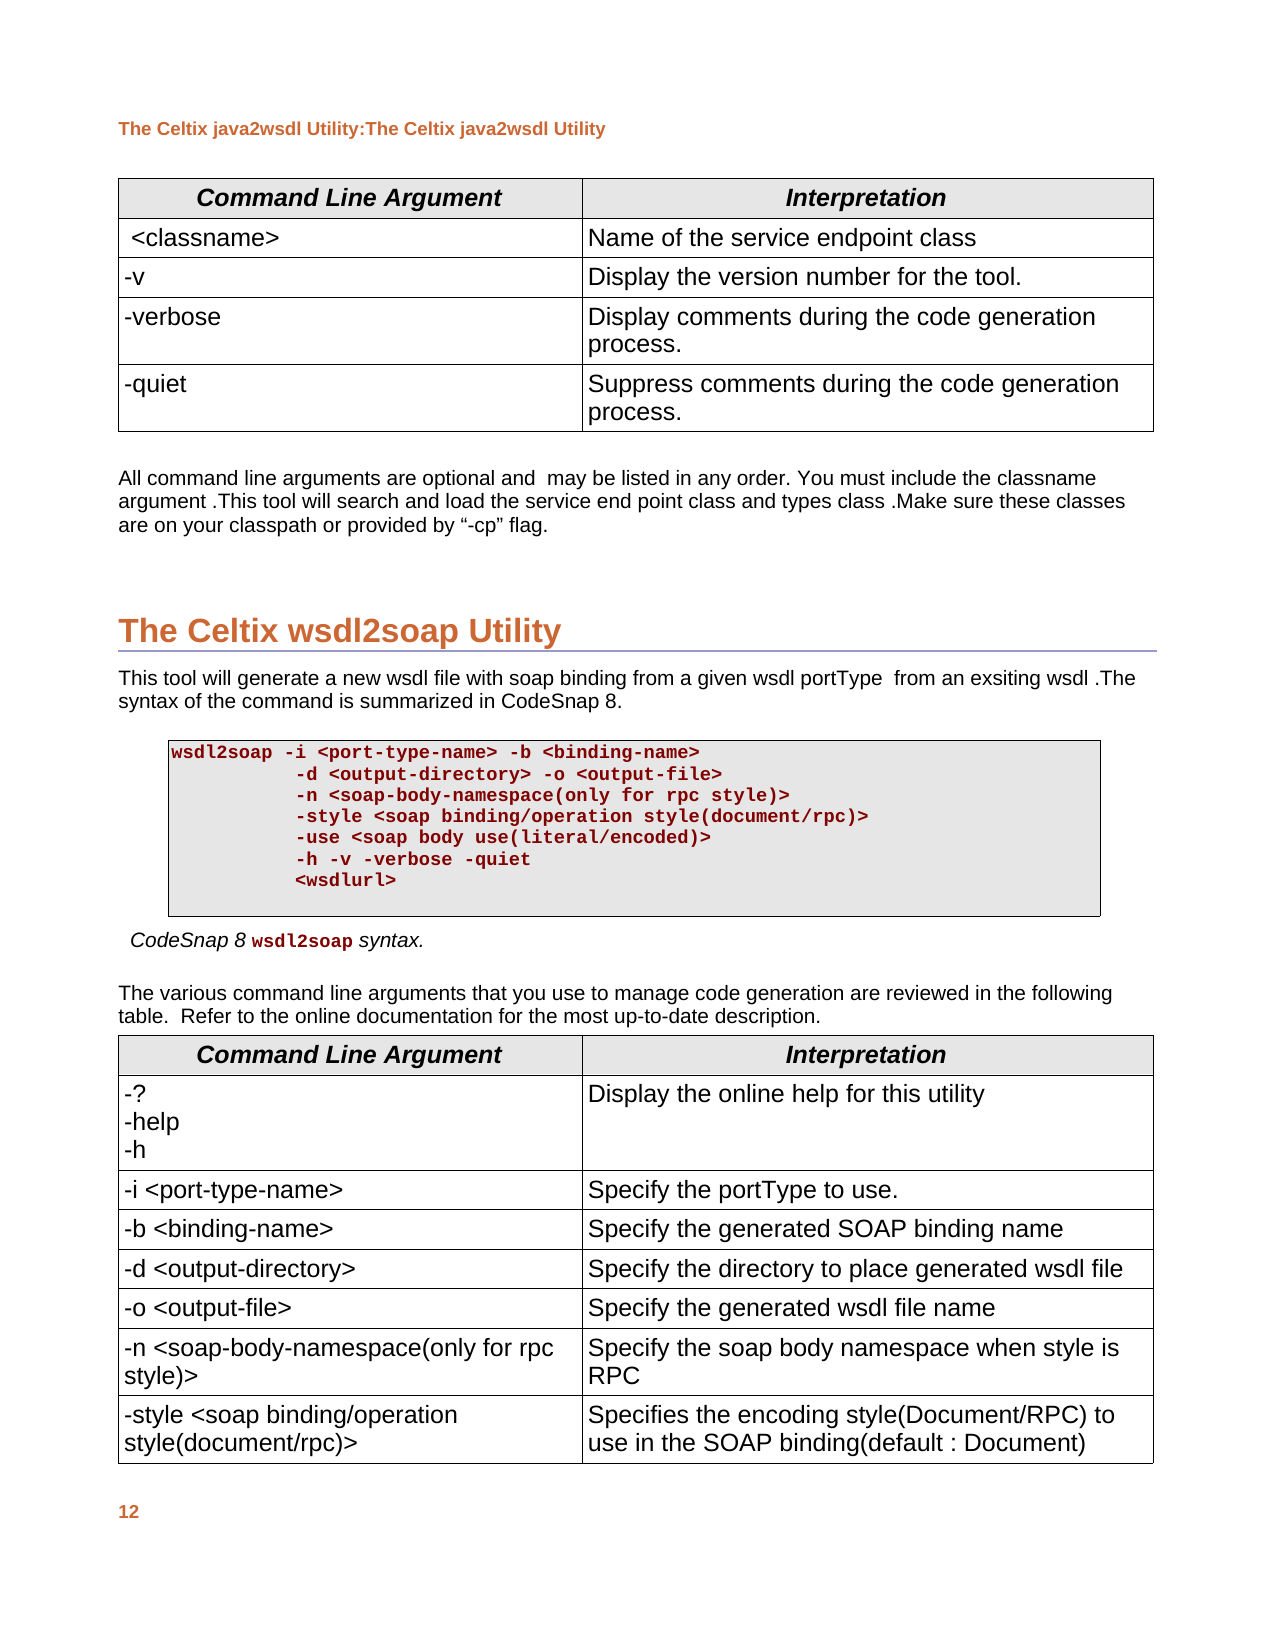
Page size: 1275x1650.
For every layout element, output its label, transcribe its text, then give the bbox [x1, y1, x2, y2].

table_cell Specify the generated SOAP binding name [583, 1210, 1153, 1249]
table_cell Display the online help for this utility [583, 1076, 1153, 1170]
table_cell Specify the directory to place generated wsdl file [583, 1250, 1153, 1288]
table_cell Specifies the encoding style(Document/RPC) to use in the SOAP binding(default : Document) [583, 1396, 1153, 1462]
text CodeSnap 8 wsdl2soap syntax. [130, 929, 1137, 953]
text This tool will generate a new wsdl file with soap binding from a given wsdl portType from an exsiting wsdl .The syntax of the command is summarized in CodeSnap 8. [118, 667, 1157, 713]
table_cell -i <port-type-name> [119, 1171, 582, 1209]
table_cell Suppress comments during the code generation process. [583, 365, 1153, 431]
table_cell <classname> [119, 219, 582, 257]
table_cell -n <soap-body-namespace(only for rpc style)> [119, 1329, 582, 1395]
text The various command line arguments that you use to manage code generation are reviewed in the following table. Refer to the online documentation for the most up-to-date description. [118, 981, 1157, 1027]
subtitle The Celtix wsdl2soap Utility [118, 612, 1157, 650]
table_header Interpretation [583, 179, 1153, 218]
table_cell -d <output-directory> [119, 1250, 582, 1288]
text wsdl2soap -i <port-type-name> -b <binding-name> [169, 741, 1100, 761]
table_cell Name of the service endpoint class [583, 219, 1153, 257]
text -style <soap binding/operation style(document/rpc)> [169, 804, 1100, 825]
text <wsdlurl> [169, 868, 1100, 889]
text -d <output-directory> -o <output-file> [169, 761, 1100, 783]
table_cell -quiet [119, 365, 582, 431]
table_cell -verbose [119, 298, 582, 364]
table_cell -style <soap binding/operation style(document/rpc)> [119, 1396, 582, 1462]
table_header Command Line Argument [119, 179, 582, 218]
table_cell -? -help -h [119, 1076, 582, 1170]
text All command line arguments are optional and may be listed in any order. You must include the classname argument .This tool will search and load the service end point class and types class .Make sure these classes are on your classpath or provided by “-cp” flag. [118, 467, 1157, 537]
table_cell Specify the soap body namespace when style is RPC [583, 1329, 1153, 1395]
table_cell Specify the portType to use. [583, 1171, 1153, 1209]
table_header Command Line Argument [119, 1036, 582, 1074]
table_cell Specify the generated wsdl file name [583, 1289, 1153, 1328]
table_cell Display the version number for the tool. [583, 258, 1153, 297]
text -h -v -verbose -quiet [169, 846, 1100, 868]
table_cell Display comments during the code generation process. [583, 298, 1153, 364]
text -n <soap-body-namespace(only for rpc style)> [169, 783, 1100, 804]
table_cell -v [119, 258, 582, 297]
table_cell -b <binding-name> [119, 1210, 582, 1249]
table_cell -o <output-file> [119, 1289, 582, 1328]
table_header Interpretation [583, 1036, 1153, 1074]
text -use <soap body use(literal/encoded)> [169, 825, 1100, 846]
